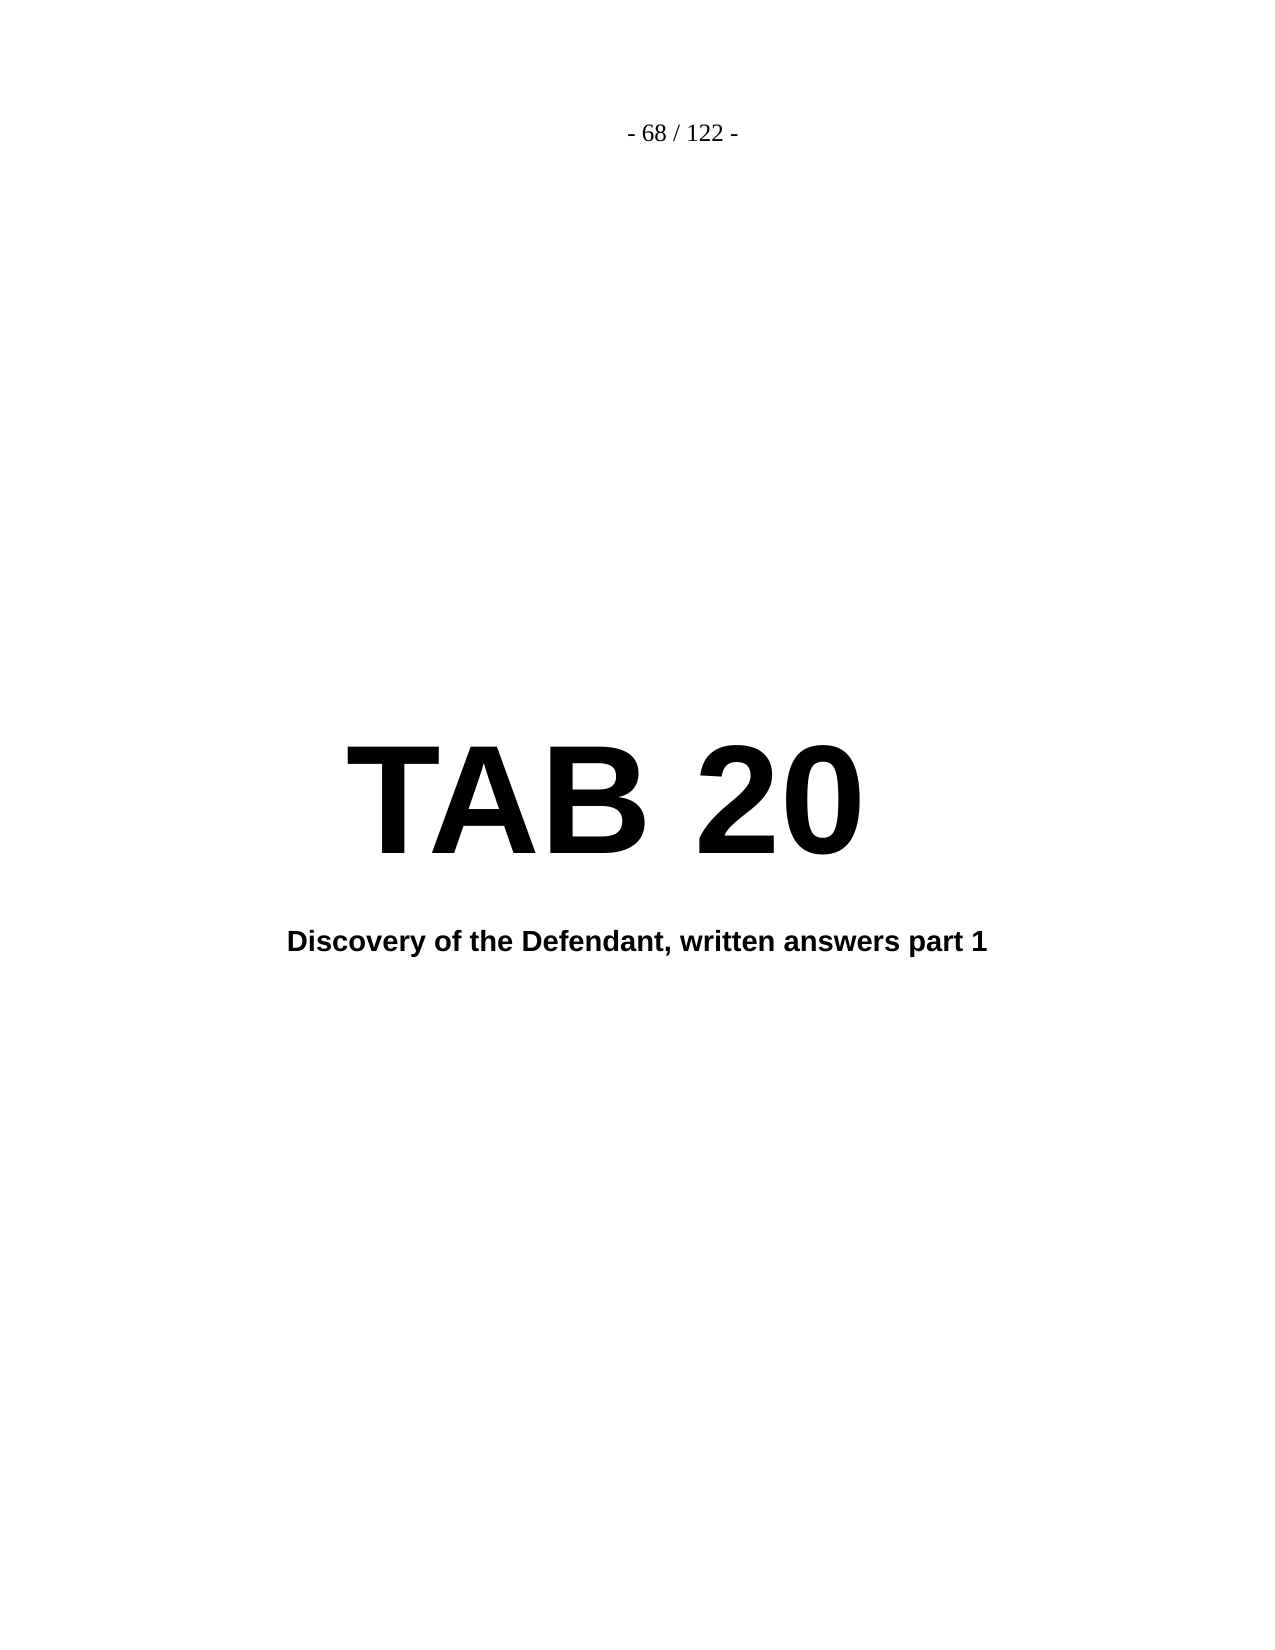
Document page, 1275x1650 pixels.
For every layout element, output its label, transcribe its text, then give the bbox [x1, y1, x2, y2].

subtitle Discovery of the Defendant, written answers part 1 [118, 924, 1157, 957]
